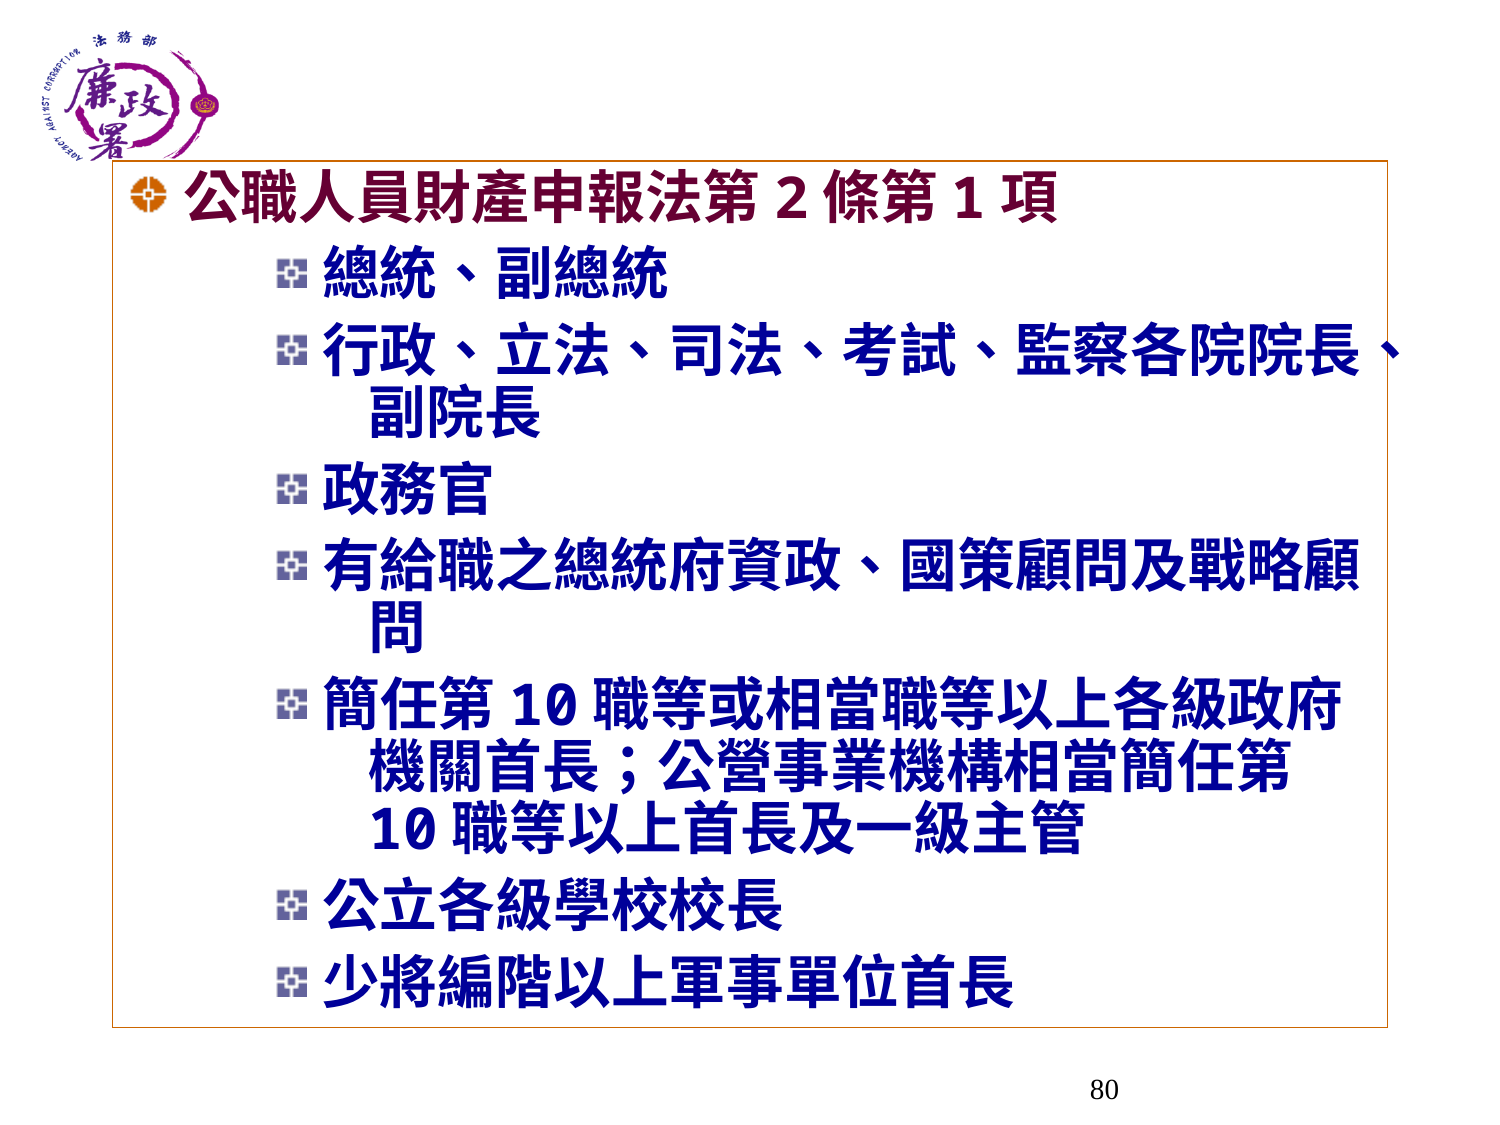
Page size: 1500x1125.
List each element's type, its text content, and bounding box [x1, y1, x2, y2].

text_box [1074, 1037, 1388, 1113]
list 公職人員財產申報法第2條第1項 總統、副總統 行政、立法、司法、考試、監察各院院長、副院長 政務官 有給職之總統府資政、國策顧問及戰略顧問 簡任第10職等或相當職等以上各級政府機關首長；公營事業機構相當簡任第10職等以上首長及一級主管 公立各級學校校長 少將編階以上軍事單位首長 [112, 160, 1388, 1028]
